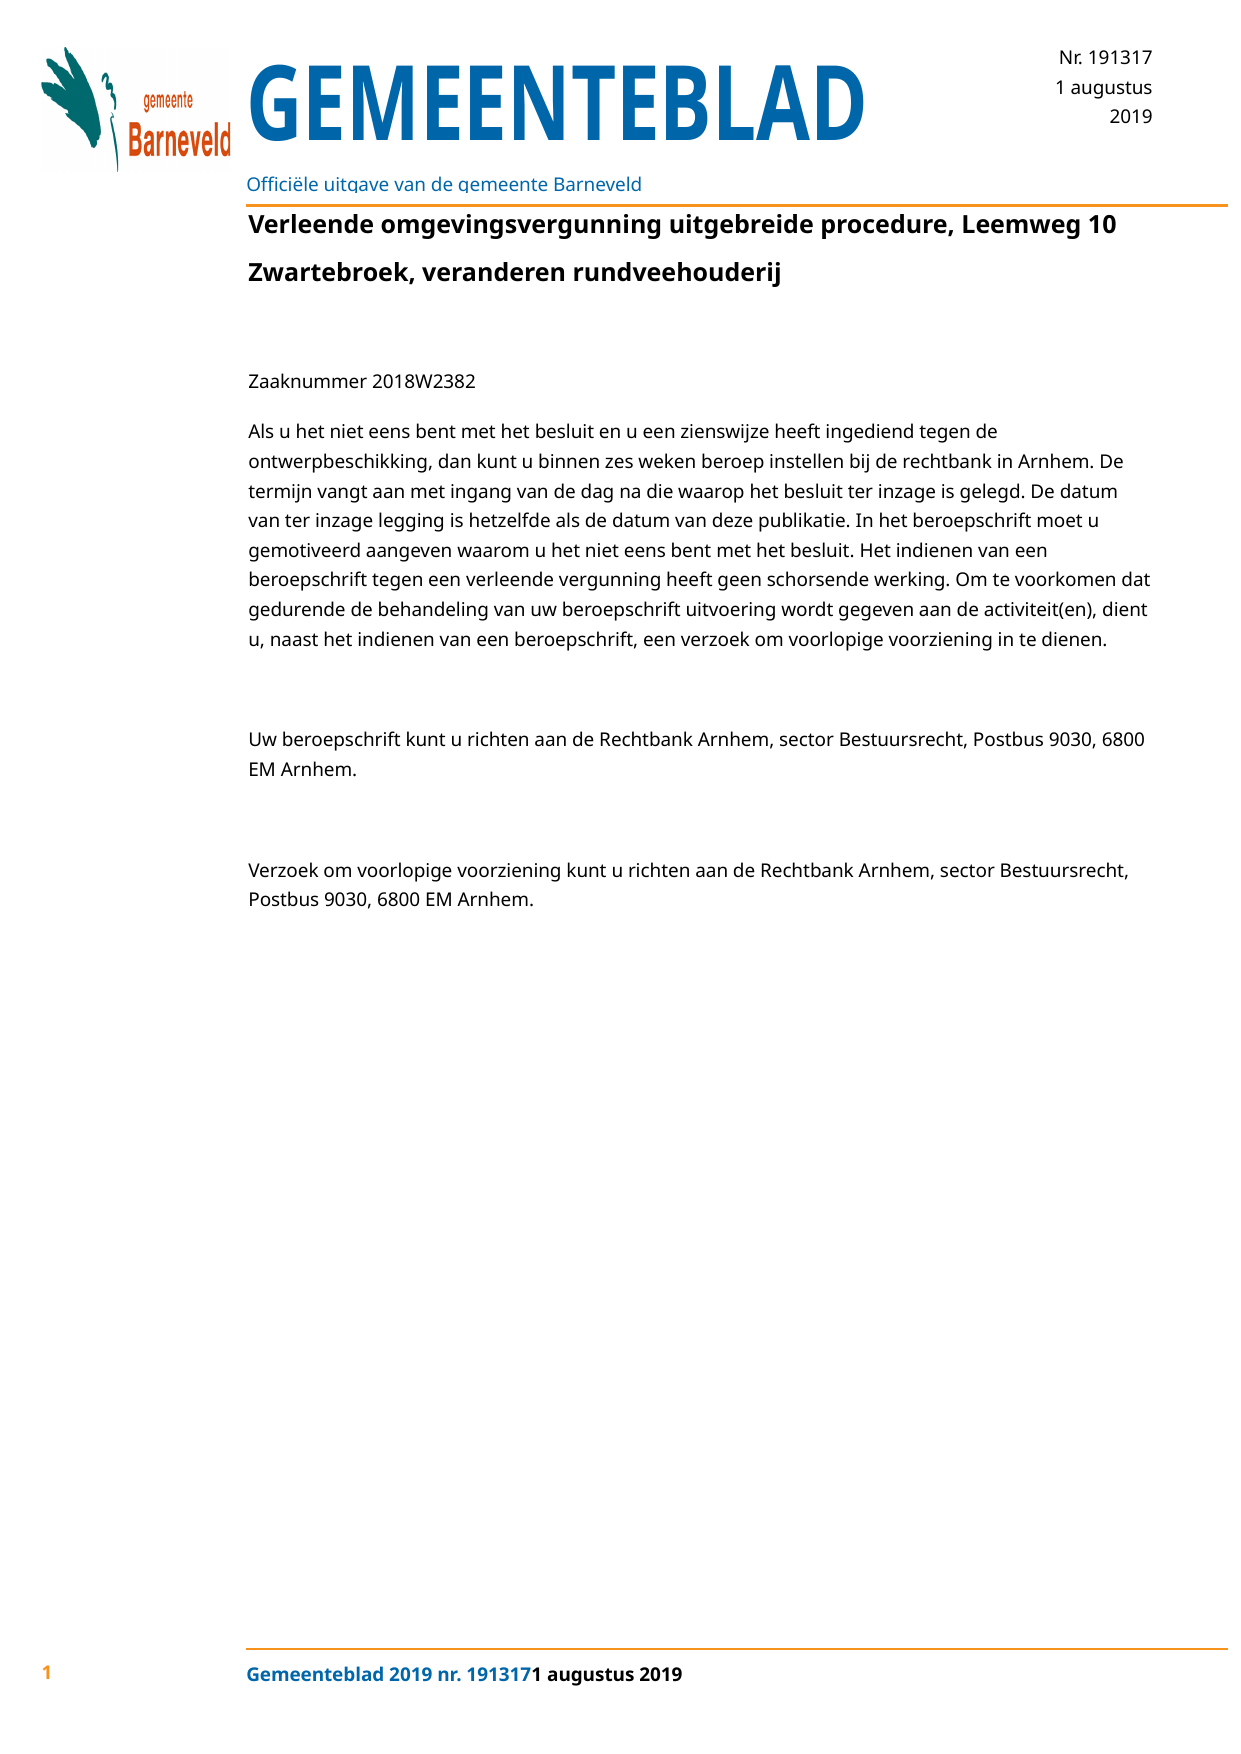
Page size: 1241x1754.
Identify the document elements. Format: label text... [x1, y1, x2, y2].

text Verleende omgevingsvergunning uitgebreide procedure, Leemweg 10 Zwartebroek, veranderen rundveehouderij [248, 207, 1152, 288]
picture [41, 47, 231, 172]
text Verzoek om voorlopige voorziening kunt u richten aan de Rechtbank Arnhem, sector Bestuursrecht, Postbus 9030, 6800 EM Arnhem. [248, 857, 1152, 912]
text Zaaknummer 2018W2382 [248, 368, 1152, 394]
text Als u het niet eens bent met het besluit en u een zienswijze heeft ingediend tegen de ontwerpbeschikking, dan kunt u binnen zes weken beroep instellen bij de rechtbank in Arnhem. De termijn vangt aan met ingang van de dag na die waarop het besluit ter inzage is gelegd. De datum van ter inzage legging is hetzelfde als de datum van deze publikatie. In het beroepschrift moet u gemotiveerd aangeven waarom u het niet eens bent met het besluit. Het indienen van een beroepschrift tegen een verleende vergunning heeft geen schorsende werking. Om te voorkomen dat gedurende de behandeling van uw beroepschrift uitvoering wordt gegeven aan de activiteit(en), dient u, naast het indienen van een beroepschrift, een verzoek om voorlopige voorziening in te dienen. [248, 419, 1152, 652]
text Uw beroepschrift kunt u richten aan de Rechtbank Arnhem, sector Bestuursrecht, Postbus 9030, 6800 EM Arnhem. [248, 727, 1152, 782]
